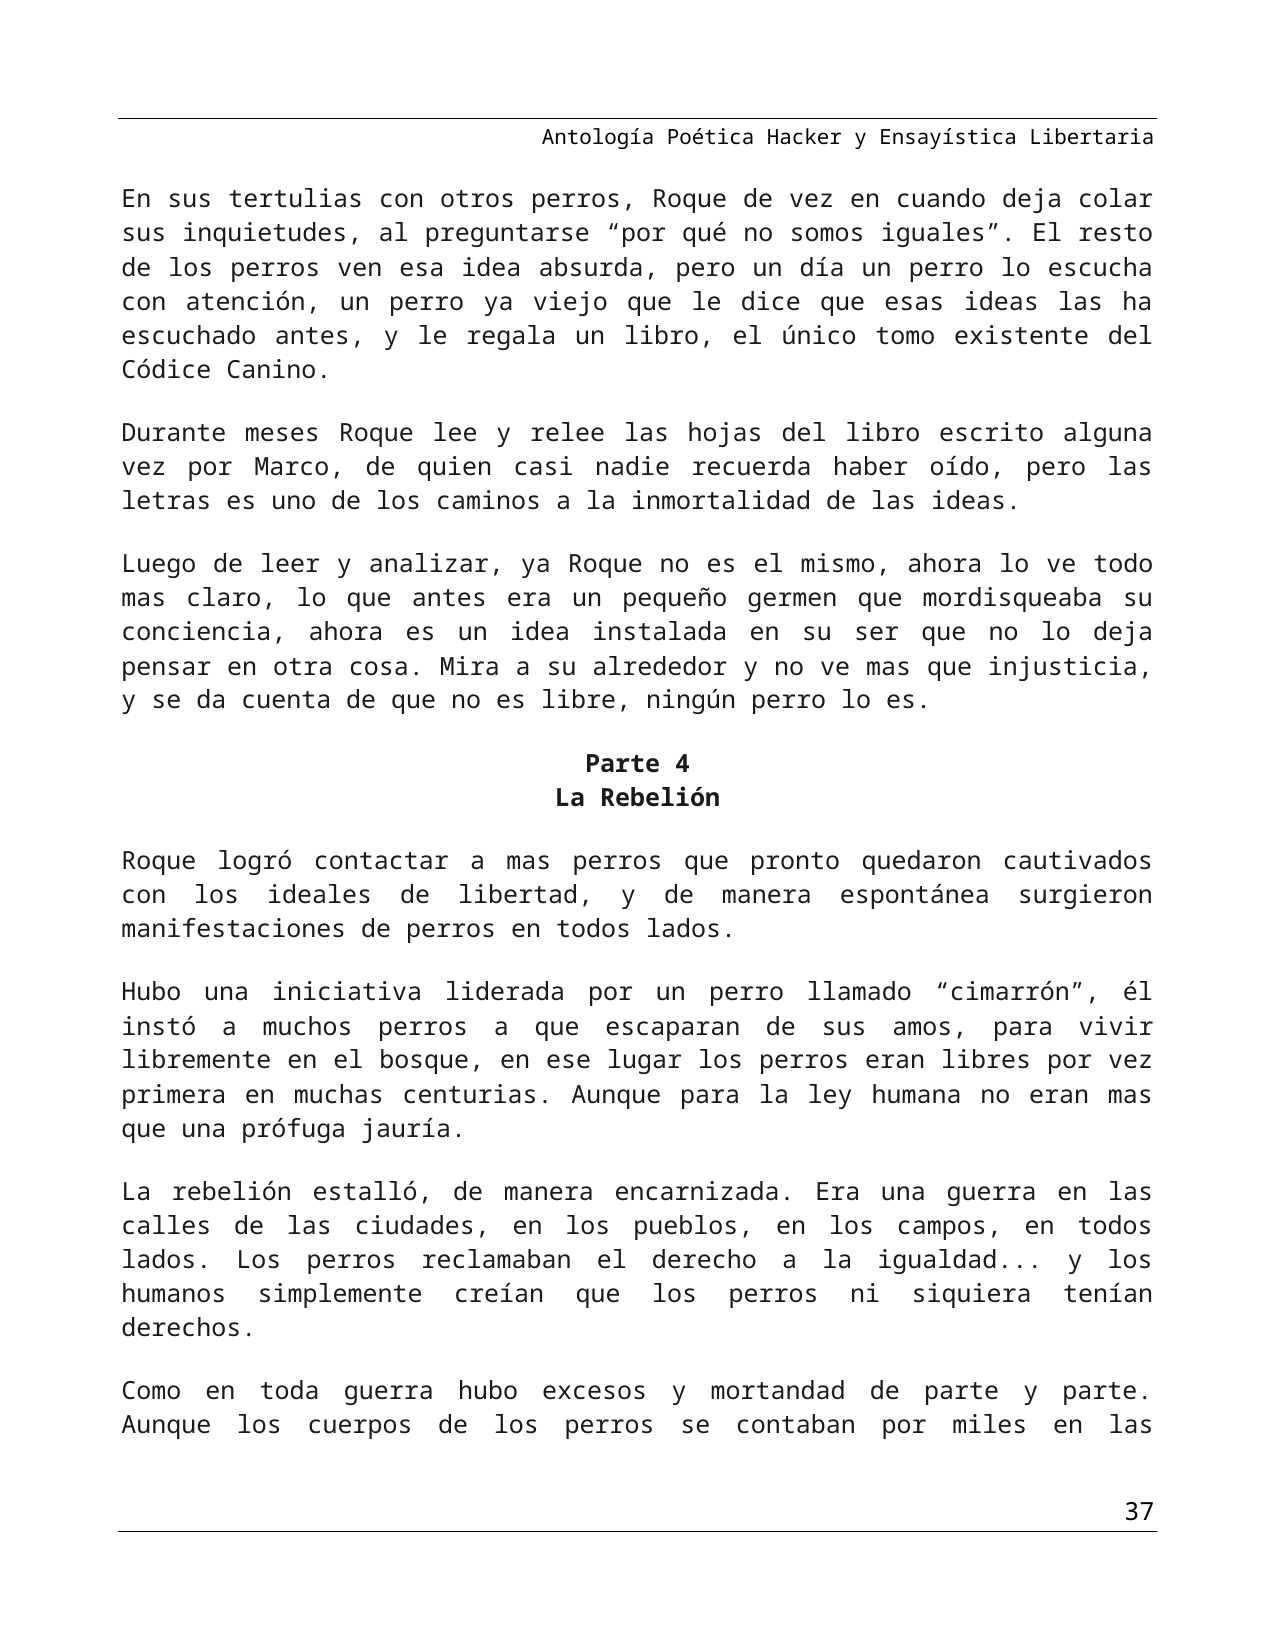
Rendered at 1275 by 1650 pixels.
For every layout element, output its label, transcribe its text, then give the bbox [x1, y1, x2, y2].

text Hubo una iniciativa liderada por un perro llamado “cimarrón”, él instó a muchos perros a que escaparan de sus amos, para vivir libremente en el bosque, en ese lugar los perros eran libres por vez primera en muchas centurias. Aunque para la ley humana no eran mas que una prófuga jauría. [121, 974, 1154, 1144]
text Luego de leer y analizar, ya Roque no es el mismo, ahora lo ve todo mas claro, lo que antes era un pequeño germen que mordisqueaba su conciencia, ahora es un idea instalada en su ser que no lo deja pensar en otra cosa. Mira a su alrededor y no ve mas que injusticia, y se da cuenta de que no es libre, ningún perro lo es. [121, 546, 1154, 716]
text En sus tertulias con otros perros, Roque de vez en cuando deja colar sus inquietudes, al preguntarse “por qué no somos iguales”. El resto de los perros ven esa idea absurda, pero un día un perro lo escucha con atención, un perro ya viejo que le dice que esas ideas las ha escuchado antes, y le regala un libro, el único tomo existente del Códice Canino. [121, 181, 1154, 385]
text La rebelión estalló, de manera encarnizada. Era una guerra en las calles de las ciudades, en los pueblos, en los campos, en todos lados. Los perros reclamaban el derecho a la igualdad... y los humanos simplemente creían que los perros ni siquiera tenían derechos. [121, 1173, 1154, 1344]
text Durante meses Roque lee y relee las hojas del libro escrito alguna vez por Marco, de quien casi nadie recuerda haber oído, pero las letras es uno de los caminos a la inmortalidad de las ideas. [121, 414, 1154, 517]
text Como en toda guerra hubo excesos y mortandad de parte y parte. Aunque los cuerpos de los perros se contaban por miles en las [121, 1373, 1154, 1441]
text Parte 4 [121, 745, 1154, 779]
text Roque logró contactar a mas perros que pronto quedaron cautivados con los ideales de libertad, y de manera espontánea surgieron manifestaciones de perros en todos lados. [121, 843, 1154, 945]
text La Rebelión [121, 779, 1154, 813]
